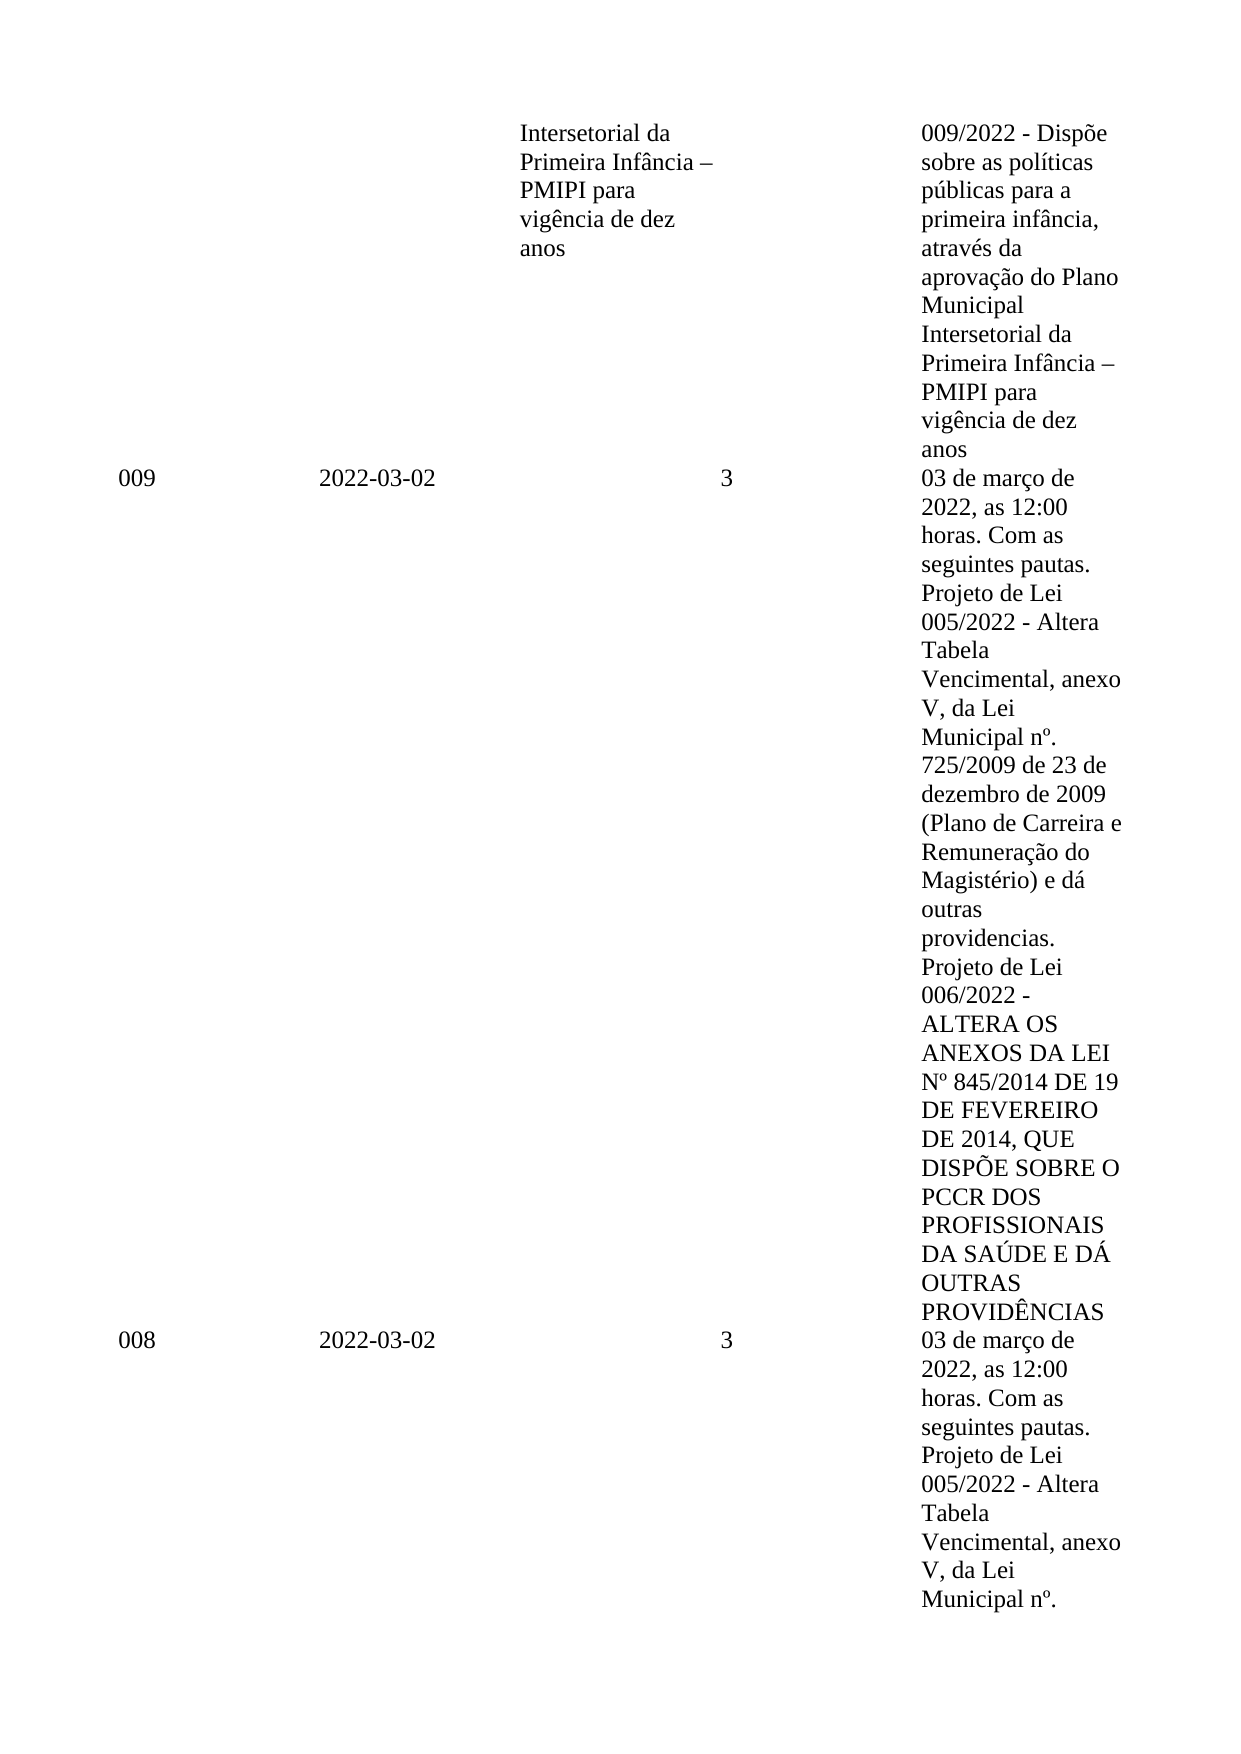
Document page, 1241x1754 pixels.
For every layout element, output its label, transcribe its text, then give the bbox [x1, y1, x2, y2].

table_cell [520, 463, 720, 1326]
table_cell [319, 118, 519, 463]
table_cell [520, 1326, 720, 1613]
table_cell 009/2022 - Dispõe sobre as políticas públicas para a primeira infância, através da aprovação do Plano Municipal Intersetorial da Primeira Infância – PMIPI para vigência de dez anos [921, 118, 1122, 463]
table_cell 3 [720, 1326, 921, 1613]
table_cell 008 [118, 1326, 319, 1613]
table_cell [720, 118, 921, 463]
table_cell [118, 118, 319, 463]
table_cell Intersetorial da Primeira Infância – PMIPI para vigência de dez anos [520, 118, 720, 463]
table_cell 009 [118, 463, 319, 1326]
table_cell 03 de março de 2022, as 12:00 horas. Com as seguintes pautas. Projeto de Lei 005/2022 - Altera Tabela Vencimental, anexo V, da Lei Municipal nº. 725/2009 de 23 de dezembro de 2009 (Plano de Carreira e Remuneração do Magistério) e dá outras providencias. Projeto de Lei 006/2022 - ALTERA OS ANEXOS DA LEI Nº 845/2014 DE 19 DE FEVEREIRO DE 2014, QUE DISPÕE SOBRE O PCCR DOS PROFISSIONAIS DA SAÚDE E DÁ OUTRAS PROVIDÊNCIAS [921, 463, 1122, 1326]
table_cell 3 [720, 463, 921, 1326]
table_cell 2022-03-02 [319, 1326, 519, 1613]
table_cell 2022-03-02 [319, 463, 519, 1326]
table_cell 03 de março de 2022, as 12:00 horas. Com as seguintes pautas. Projeto de Lei 005/2022 - Altera Tabela Vencimental, anexo V, da Lei Municipal nº. [921, 1326, 1122, 1613]
